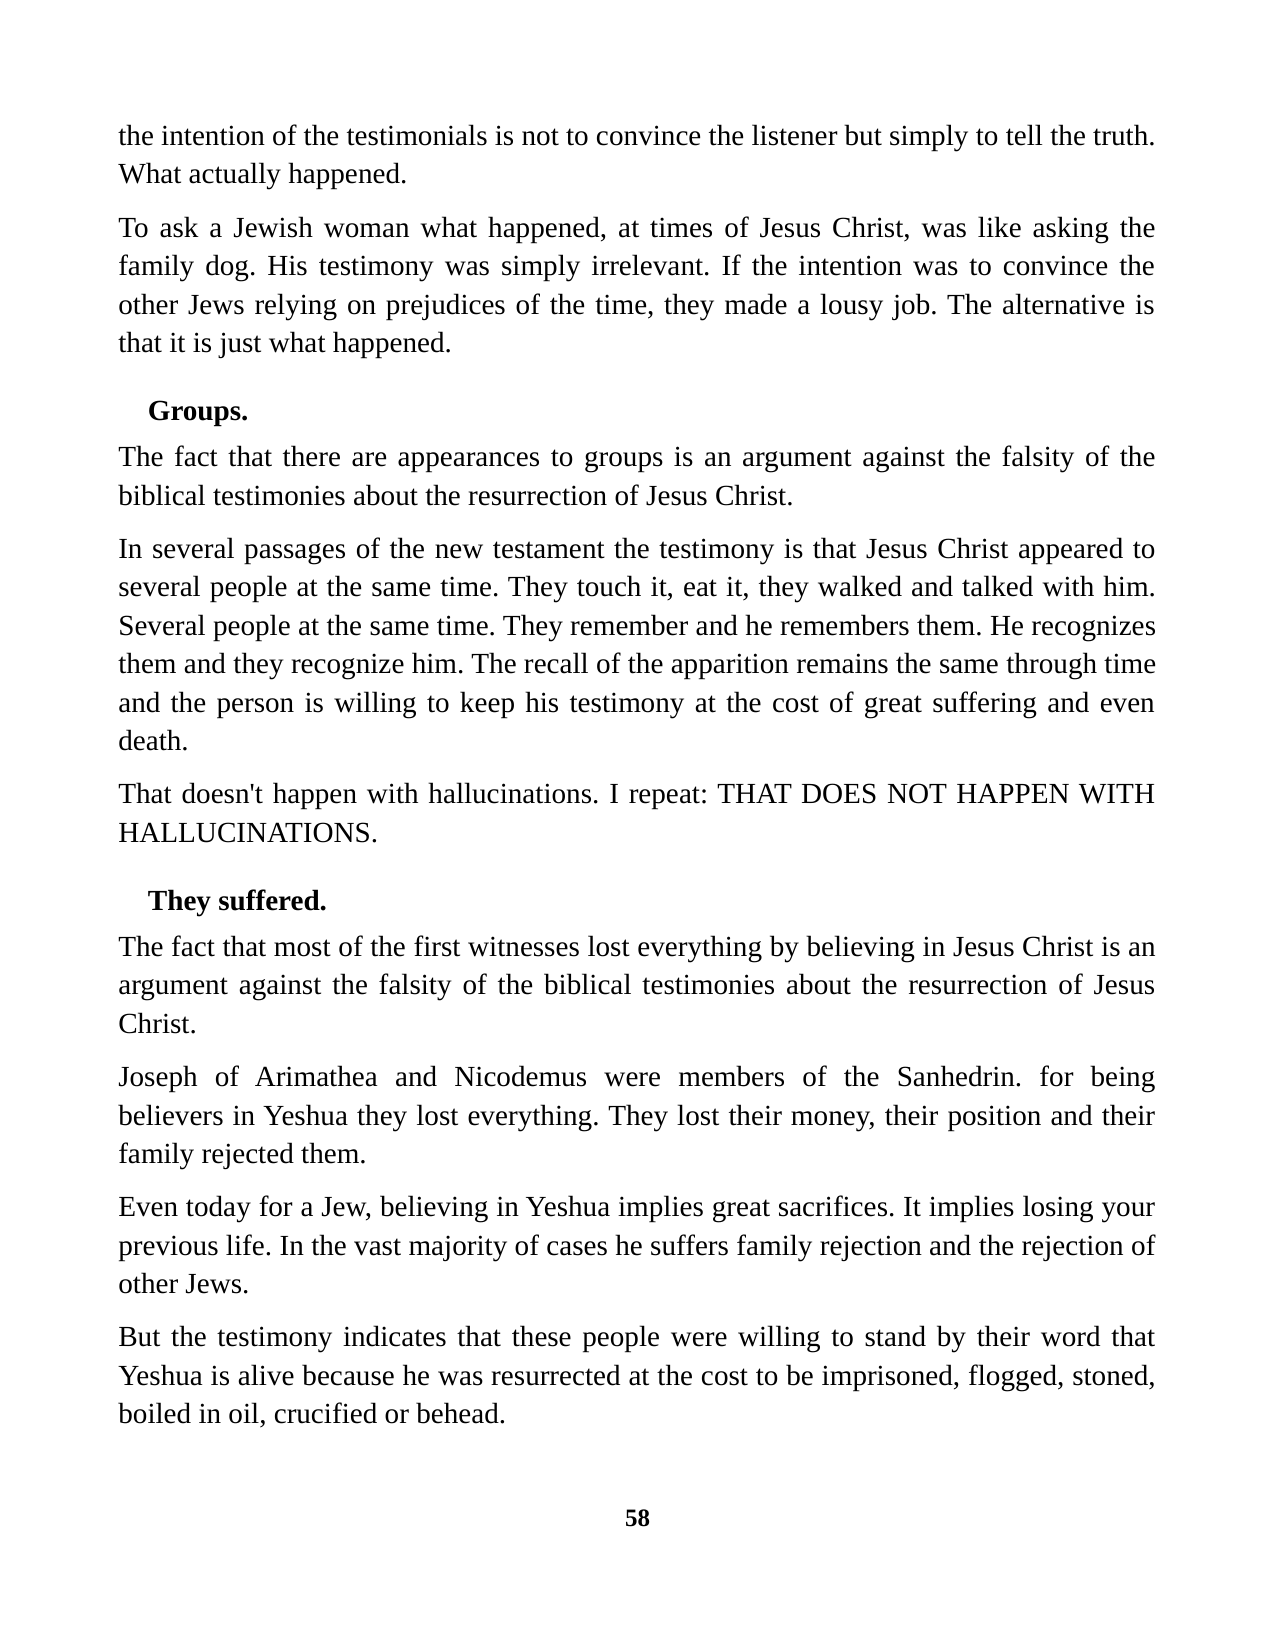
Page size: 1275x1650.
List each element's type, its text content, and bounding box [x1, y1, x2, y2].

text the intention of the testimonials is not to convince the listener but simply to tell the truth. What actually happened. [118, 118, 1157, 190]
subtitle They suffered. [148, 883, 1157, 916]
text The fact that most of the first witnesses lost everything by believing in Jesus Christ is an argument against the falsity of the biblical testimonies about the resurrection of Jesus Christ. [118, 929, 1157, 1039]
text That doesn't happen with hallucinations. I repeat: THAT DOES NOT HAPPEN WITH HALLUCINATIONS. [118, 777, 1157, 849]
text But the testimony indicates that these people were willing to stand by their word that Yeshua is alive because he was resurrected at the cost to be imprisoned, flogged, stoned, boiled in oil, crucified or behead. [118, 1319, 1157, 1430]
text Joseph of Arimathea and Nicodemus were members of the Sanhedrin. for being believers in Yeshua they lost everything. They lost their money, their position and their family rejected them. [118, 1059, 1157, 1170]
subtitle Groups. [148, 393, 1157, 427]
text To ask a Jewish woman what happened, at times of Jesus Christ, was like asking the family dog. His testimony was simply irrelevant. If the intention was to convince the other Jews relying on prejudices of the time, they made a lousy job. The alternative is that it is just what happened. [118, 210, 1157, 359]
text The fact that there are appearances to groups is an argument against the falsity of the biblical testimonies about the resurrection of Jesus Christ. [118, 439, 1157, 511]
text Even today for a Jew, believing in Yeshua implies great sacrifices. It implies losing your previous life. In the vast majority of cases he suffers family rejection and the rejection of other Jews. [118, 1189, 1157, 1300]
text In several passages of the new testament the testimony is that Jesus Christ appeared to several people at the same time. They touch it, eat it, they walked and talked with him. Several people at the same time. They remember and he remembers them. He recognizes them and they recognize him. The recall of the apparition remains the same through time and the person is willing to keep his testimony at the cost of great suffering and even death. [118, 531, 1157, 757]
